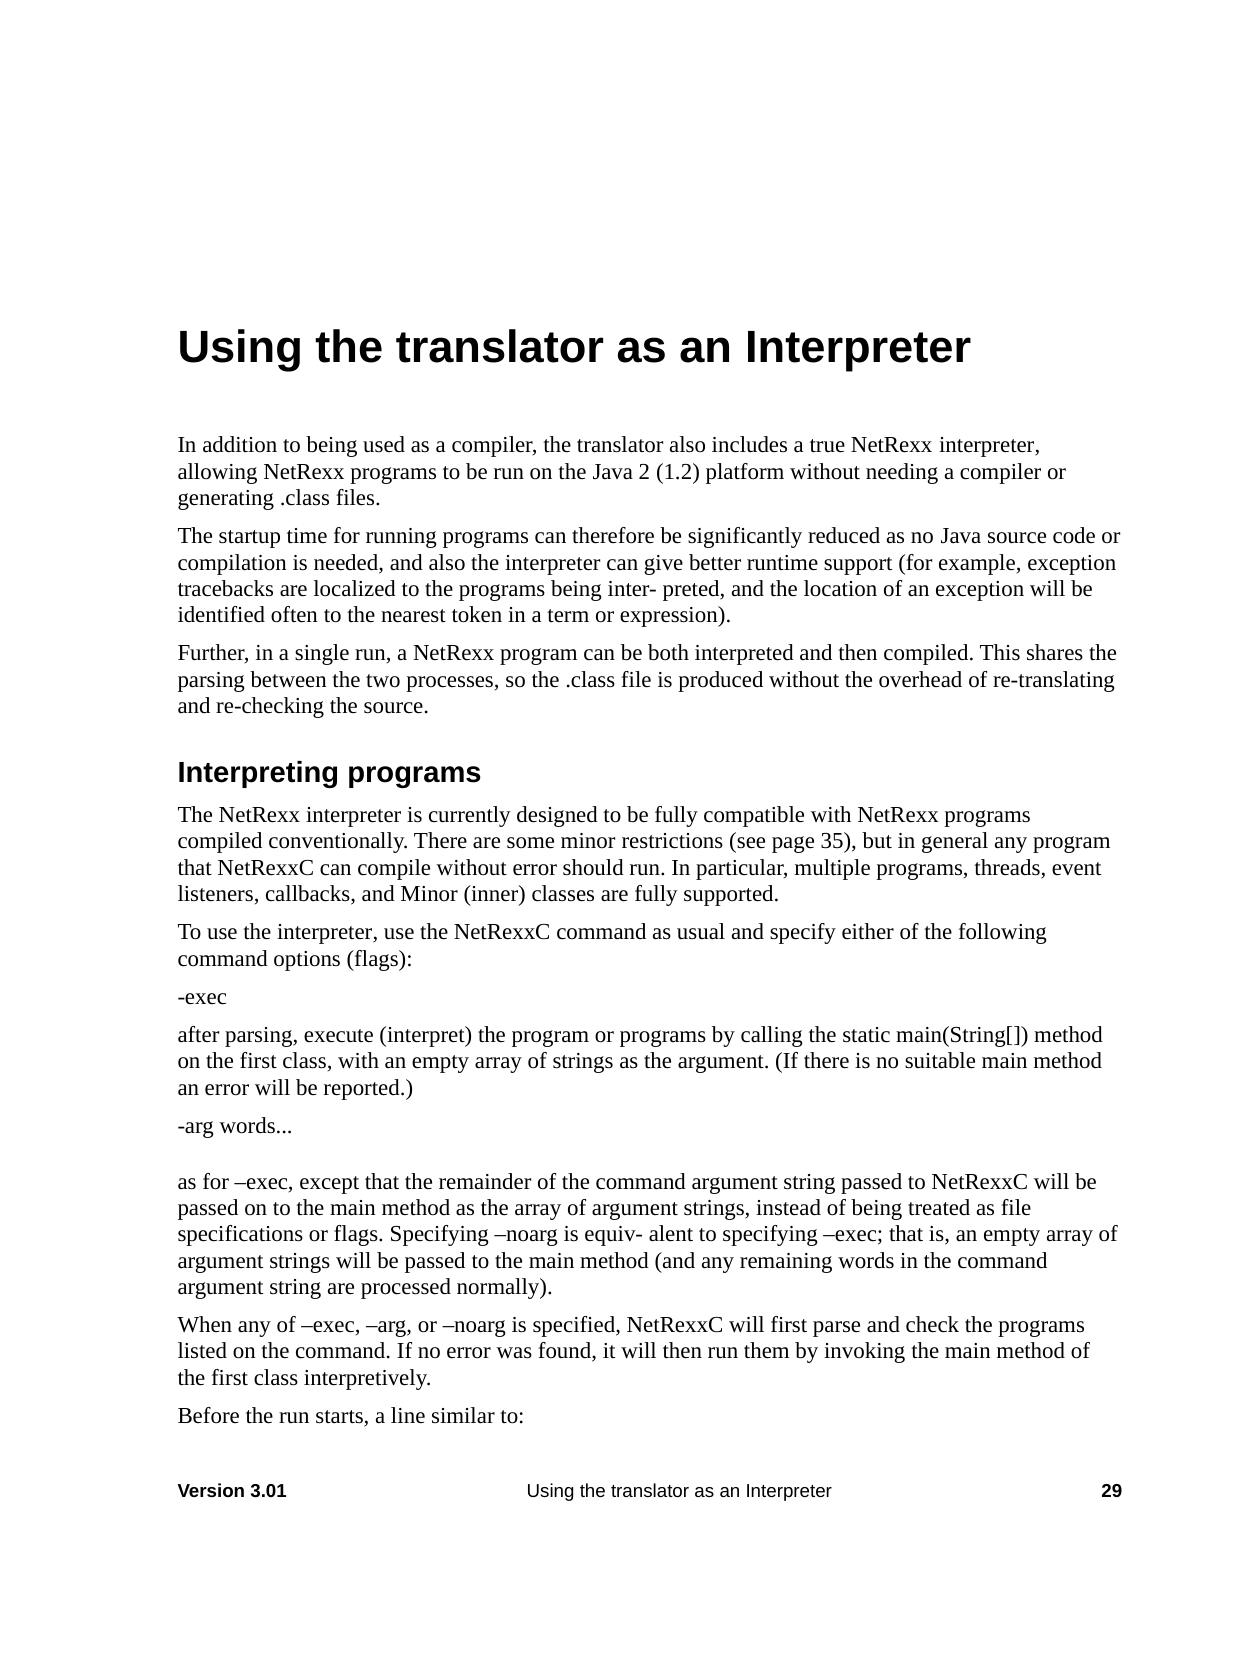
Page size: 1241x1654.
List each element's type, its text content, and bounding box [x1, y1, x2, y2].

text Further, in a single run, a NetRexx program can be both interpreted and then compiled. This shares the parsing between the two processes, so the .class file is produced without the overhead of re-translating and re-checking the source. [177, 639, 1122, 718]
text When any of –exec, –arg, or –noarg is specified, NetRexxC will first parse and check the programs listed on the command. If no error was found, it will then run them by invoking the main method of the first class interpretively. [177, 1311, 1122, 1390]
text The startup time for running programs can therefore be significantly reduced as no Java source code or compilation is needed, and also the interpreter can give better runtime support (for example, exception tracebacks are localized to the programs being inter- preted, and the location of an exception will be identified often to the nearest token in a term or expression). [177, 522, 1122, 628]
subtitle Using the translator as an Interpreter [177, 320, 1122, 372]
text Before the run starts, a line similar to: [177, 1402, 1122, 1428]
subtitle Interpreting programs [177, 755, 1122, 789]
text after parsing, execute (interpret) the program or programs by calling the static main(String[]) method on the first class, with an empty array of strings as the argument. (If there is no suitable main method an error will be reported.) [177, 1021, 1122, 1100]
text as for –exec, except that the remainder of the command argument string passed to NetRexxC will be passed on to the main method as the array of argument strings, instead of being treated as file specifications or flags. Specifying –noarg is equiv- alent to specifying –exec; that is, an empty array of argument strings will be passed to the main method (and any remaining words in the command argument string are processed normally). [177, 1168, 1122, 1299]
text -arg words... [177, 1112, 1122, 1138]
text The NetRexx interpreter is currently designed to be fully compatible with NetRexx programs compiled conventionally. There are some minor restrictions (see page 35), but in general any program that NetRexxC can compile without error should run. In particular, multiple programs, threads, event listeners, callbacks, and Minor (inner) classes are fully supported. [177, 801, 1122, 907]
text In addition to being used as a compiler, the translator also includes a true NetRexx interpreter, allowing NetRexx programs to be run on the Java 2 (1.2) platform without needing a compiler or generating .class files. [177, 431, 1122, 510]
text -exec [177, 983, 1122, 1009]
text To use the interpreter, use the NetRexxC command as usual and specify either of the following command options (flags): [177, 918, 1122, 971]
